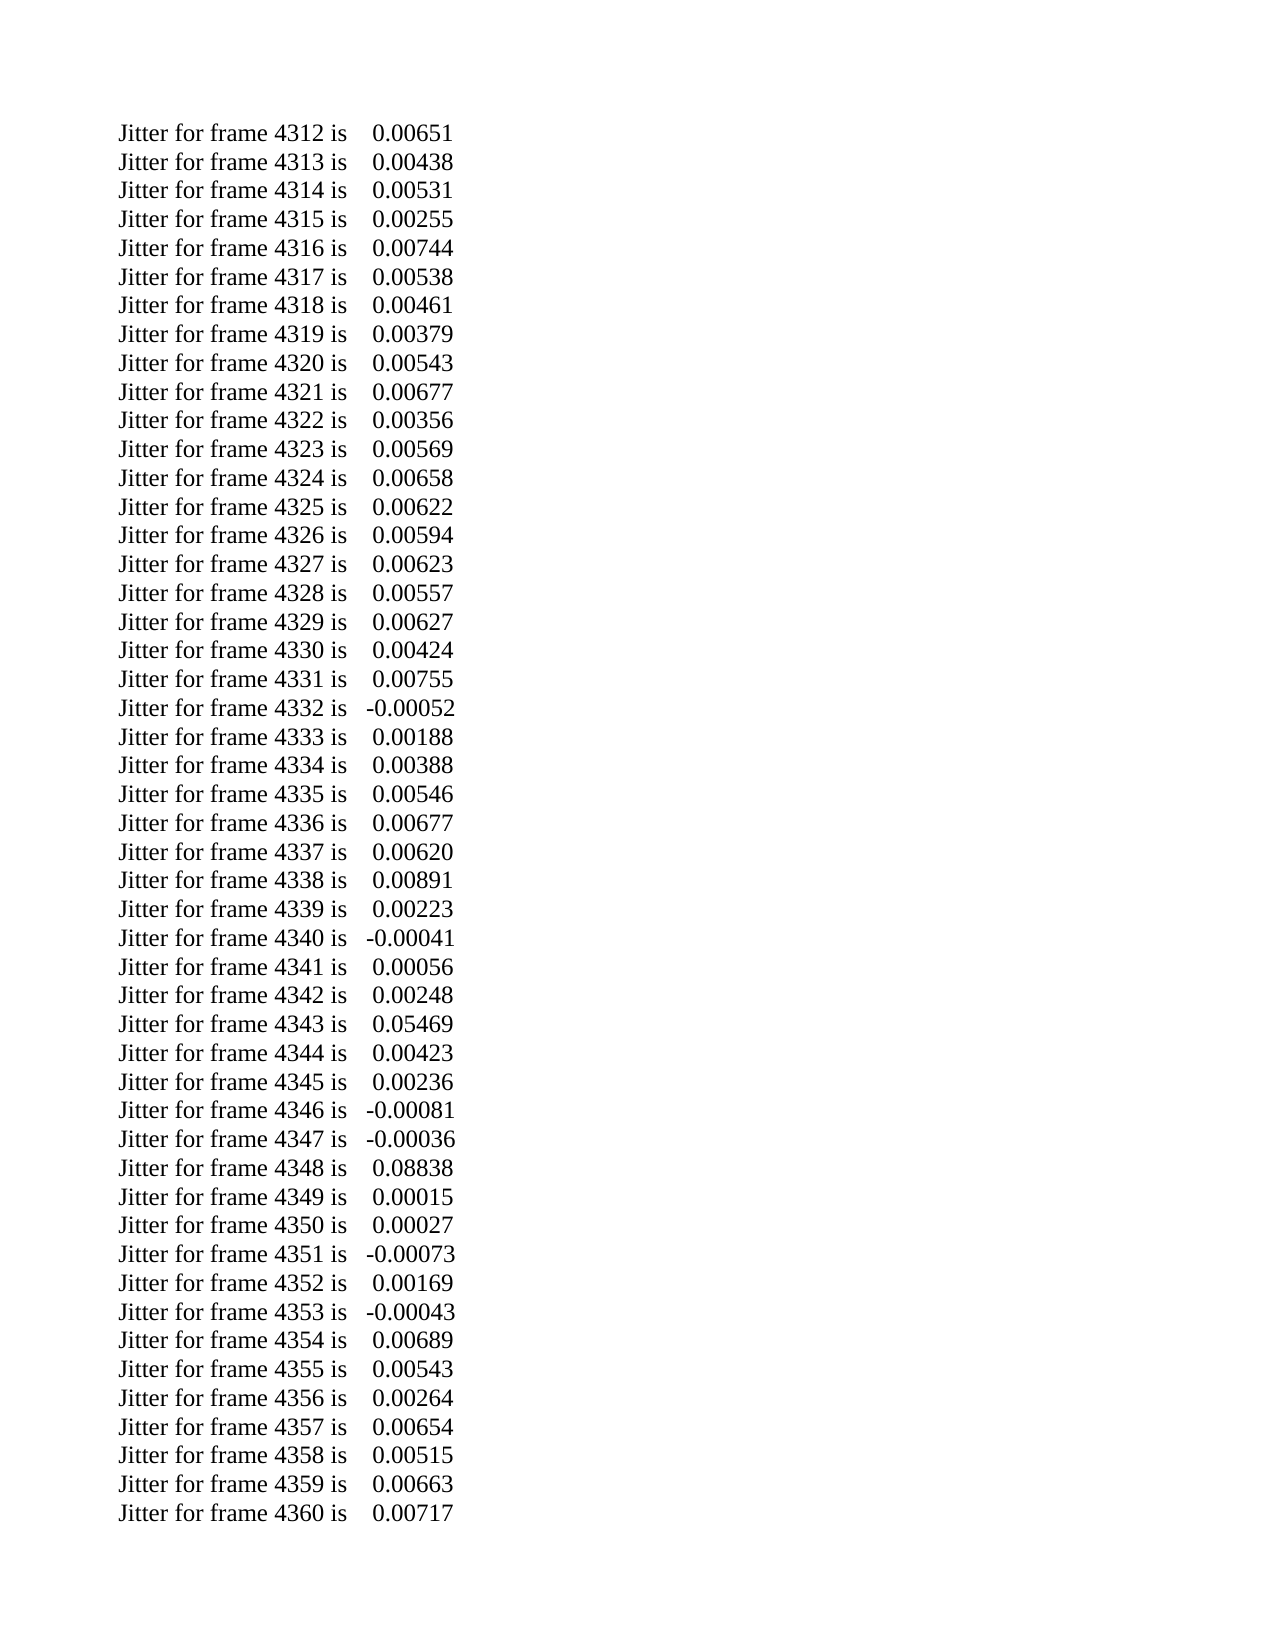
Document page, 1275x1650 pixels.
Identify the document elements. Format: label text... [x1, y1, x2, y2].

text Jitter for frame 4330 is 0.00424 [118, 636, 1157, 664]
text Jitter for frame 4359 is 0.00663 [118, 1469, 1157, 1498]
text Jitter for frame 4340 is -0.00041 [118, 923, 1157, 952]
text Jitter for frame 4320 is 0.00543 [118, 348, 1157, 377]
text Jitter for frame 4356 is 0.00264 [118, 1383, 1157, 1412]
text Jitter for frame 4328 is 0.00557 [118, 578, 1157, 607]
text Jitter for frame 4350 is 0.00027 [118, 1211, 1157, 1239]
text Jitter for frame 4324 is 0.00658 [118, 463, 1157, 492]
text Jitter for frame 4357 is 0.00654 [118, 1412, 1157, 1441]
text Jitter for frame 4341 is 0.00056 [118, 952, 1157, 981]
text Jitter for frame 4322 is 0.00356 [118, 406, 1157, 434]
text Jitter for frame 4318 is 0.00461 [118, 291, 1157, 319]
text Jitter for frame 4351 is -0.00073 [118, 1239, 1157, 1268]
text Jitter for frame 4319 is 0.00379 [118, 319, 1157, 348]
text Jitter for frame 4353 is -0.00043 [118, 1297, 1157, 1326]
text Jitter for frame 4349 is 0.00015 [118, 1182, 1157, 1211]
text Jitter for frame 4312 is 0.00651 [118, 118, 1157, 147]
text Jitter for frame 4338 is 0.00891 [118, 866, 1157, 894]
text Jitter for frame 4323 is 0.00569 [118, 434, 1157, 463]
text Jitter for frame 4335 is 0.00546 [118, 779, 1157, 808]
text Jitter for frame 4315 is 0.00255 [118, 204, 1157, 233]
text Jitter for frame 4325 is 0.00622 [118, 492, 1157, 521]
text Jitter for frame 4358 is 0.00515 [118, 1441, 1157, 1469]
text Jitter for frame 4321 is 0.00677 [118, 377, 1157, 406]
text Jitter for frame 4344 is 0.00423 [118, 1038, 1157, 1067]
text Jitter for frame 4345 is 0.00236 [118, 1067, 1157, 1096]
text Jitter for frame 4354 is 0.00689 [118, 1326, 1157, 1354]
text Jitter for frame 4339 is 0.00223 [118, 894, 1157, 923]
text Jitter for frame 4346 is -0.00081 [118, 1096, 1157, 1124]
text Jitter for frame 4342 is 0.00248 [118, 981, 1157, 1009]
text Jitter for frame 4317 is 0.00538 [118, 262, 1157, 291]
text Jitter for frame 4314 is 0.00531 [118, 176, 1157, 204]
text Jitter for frame 4332 is -0.00052 [118, 693, 1157, 722]
text Jitter for frame 4326 is 0.00594 [118, 521, 1157, 549]
text Jitter for frame 4329 is 0.00627 [118, 607, 1157, 636]
text Jitter for frame 4336 is 0.00677 [118, 808, 1157, 837]
text Jitter for frame 4327 is 0.00623 [118, 549, 1157, 578]
text Jitter for frame 4316 is 0.00744 [118, 233, 1157, 262]
text Jitter for frame 4313 is 0.00438 [118, 147, 1157, 176]
text Jitter for frame 4343 is 0.05469 [118, 1009, 1157, 1038]
text Jitter for frame 4347 is -0.00036 [118, 1124, 1157, 1153]
text Jitter for frame 4352 is 0.00169 [118, 1268, 1157, 1297]
text Jitter for frame 4331 is 0.00755 [118, 664, 1157, 693]
text Jitter for frame 4348 is 0.08838 [118, 1153, 1157, 1182]
text Jitter for frame 4337 is 0.00620 [118, 837, 1157, 866]
text Jitter for frame 4334 is 0.00388 [118, 751, 1157, 779]
text Jitter for frame 4355 is 0.00543 [118, 1354, 1157, 1383]
text Jitter for frame 4333 is 0.00188 [118, 722, 1157, 751]
text Jitter for frame 4360 is 0.00717 [118, 1498, 1157, 1527]
